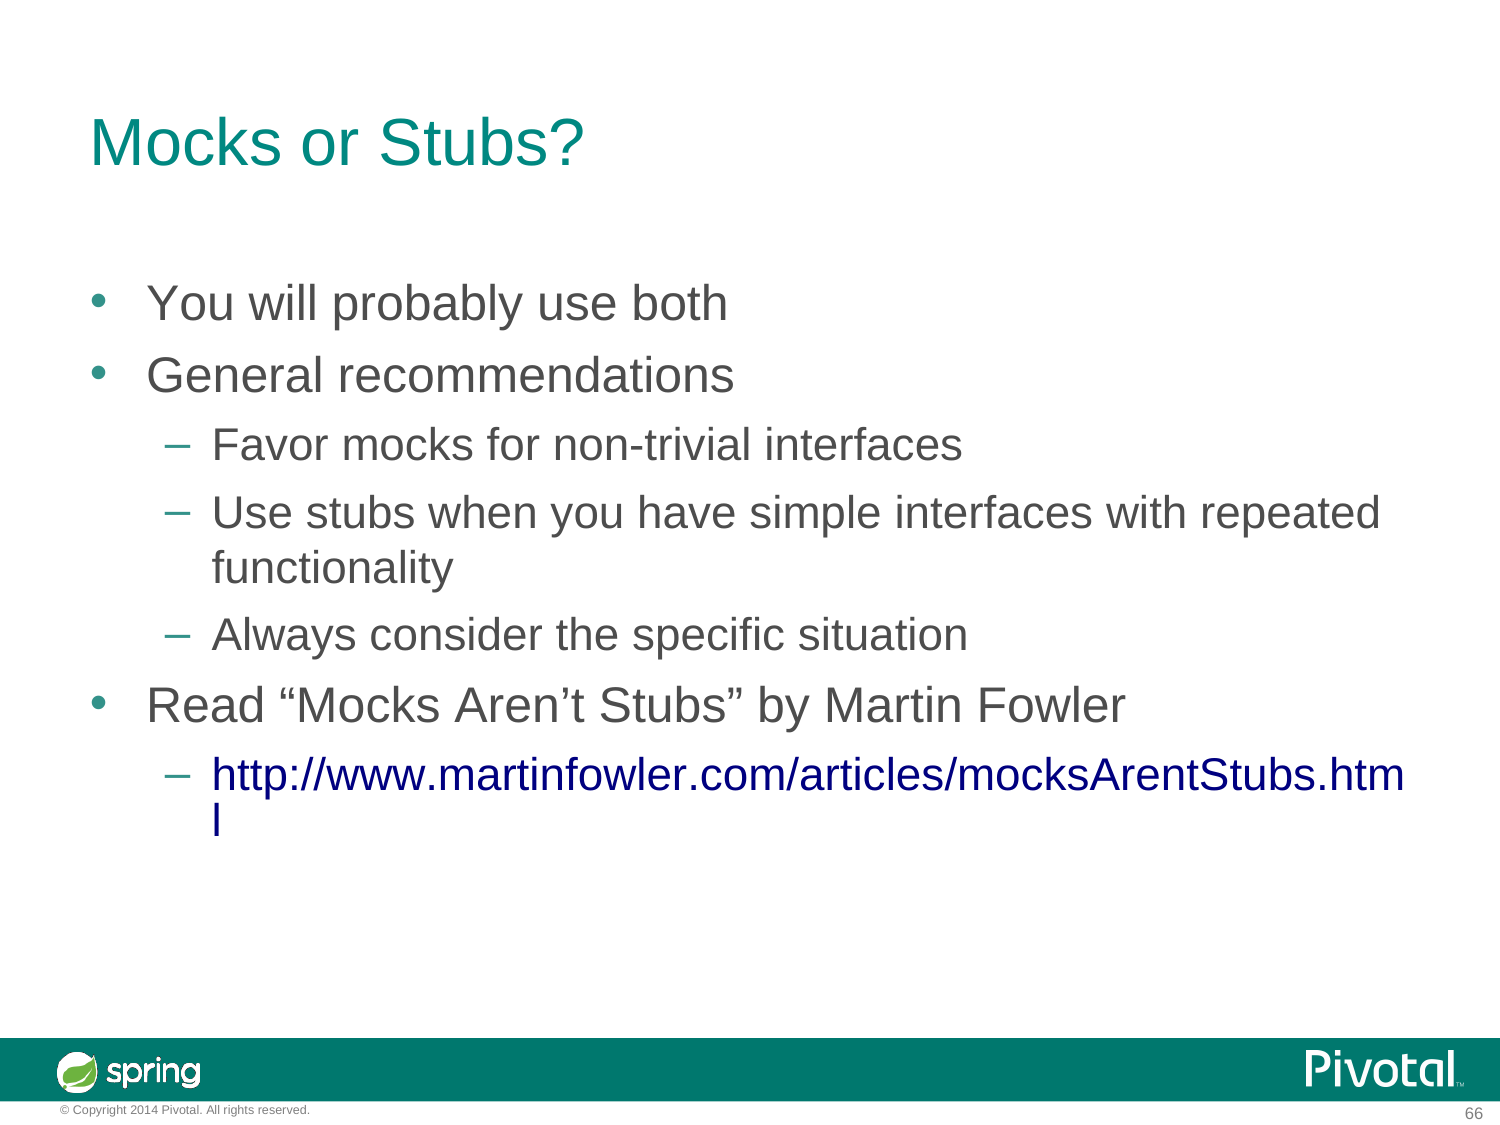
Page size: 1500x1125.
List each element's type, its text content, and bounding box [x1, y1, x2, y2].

picture [1306, 1050, 1464, 1087]
title Mocks or Stubs? [75, 45, 1426, 233]
picture [32, 1041, 210, 1103]
list You will probably use both General recommendations Favor mocks for non-trivial interfaces Use stubs when you have simple interfaces with repeated functionality Always consider the specific situation Read “Mocks Aren’t Stubs” by Martin Fowler http://www.martinfowler.com/articles/mocksArentStubs.html [75, 262, 1426, 1005]
